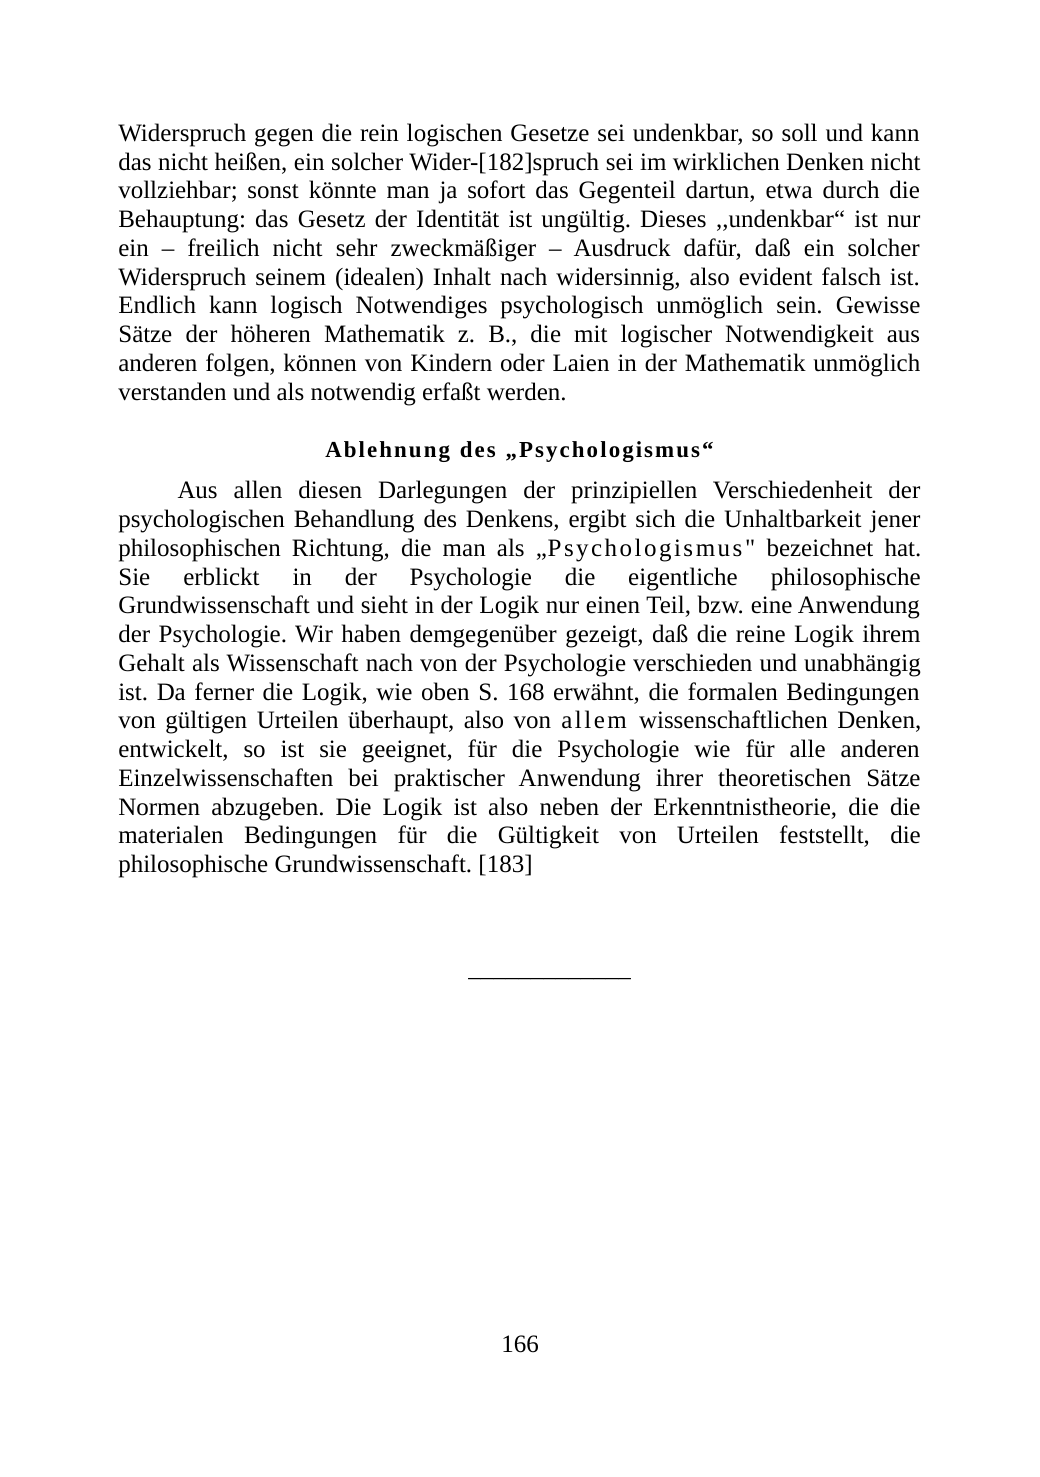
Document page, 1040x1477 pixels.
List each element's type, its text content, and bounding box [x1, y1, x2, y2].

subtitle Ablehnung des „Psychologismus“ [118, 437, 921, 463]
text Widerspruch gegen die rein logischen Gesetze sei undenkbar, so soll und kann das nicht heißen, ein solcher Wider-[182]spruch sei im wirklichen Denken nicht vollziehbar; sonst könnte man ja sofort das Gegenteil dartun, etwa durch die Behauptung: das Gesetz der Identität ist ungültig. Dieses ,,undenkbar“ ist nur ein – freilich nicht sehr zweckmäßiger – Ausdruck dafür, daß ein solcher Widerspruch seinem (idealen) Inhalt nach widersinnig, also evident falsch ist. Endlich kann logisch Notwendiges psychologisch unmöglich sein. Gewisse Sätze der höheren Mathematik z. B., die mit logischer Notwendigkeit aus anderen folgen, können von Kindern oder Laien in der Mathematik unmöglich verstanden und als notwendig erfaßt werden. [118, 118, 921, 406]
text Aus allen diesen Darlegungen der prinzipiellen Verschiedenheit der psychologischen Behandlung des Denkens, ergibt sich die Unhaltbarkeit jener philosophischen Richtung, die man als „Psychologismus" bezeichnet hat. Sie erblickt in der Psychologie die eigentliche philosophische Grundwissenschaft und sieht in der Logik nur einen Teil, bzw. eine Anwendung der Psychologie. Wir haben demgegenüber gezeigt, daß die reine Logik ihrem Gehalt als Wissenschaft nach von der Psychologie verschieden und unabhängig ist. Da ferner die Logik, wie oben S. 168 erwähnt, die formalen Bedingungen von gültigen Urteilen überhaupt, also von allem wissenschaftlichen Denken, entwickelt, so ist sie geeignet, für die Psychologie wie für alle anderen Einzelwissenschaften bei praktischer Anwendung ihrer theoretischen Sätze Normen abzugeben. Die Logik ist also neben der Erkenntnistheorie, die die materialen Bedingungen für die Gültigkeit von Urteilen feststellt, die philosophische Grundwissenschaft. [183] [118, 475, 921, 878]
text _____________ [118, 953, 921, 982]
